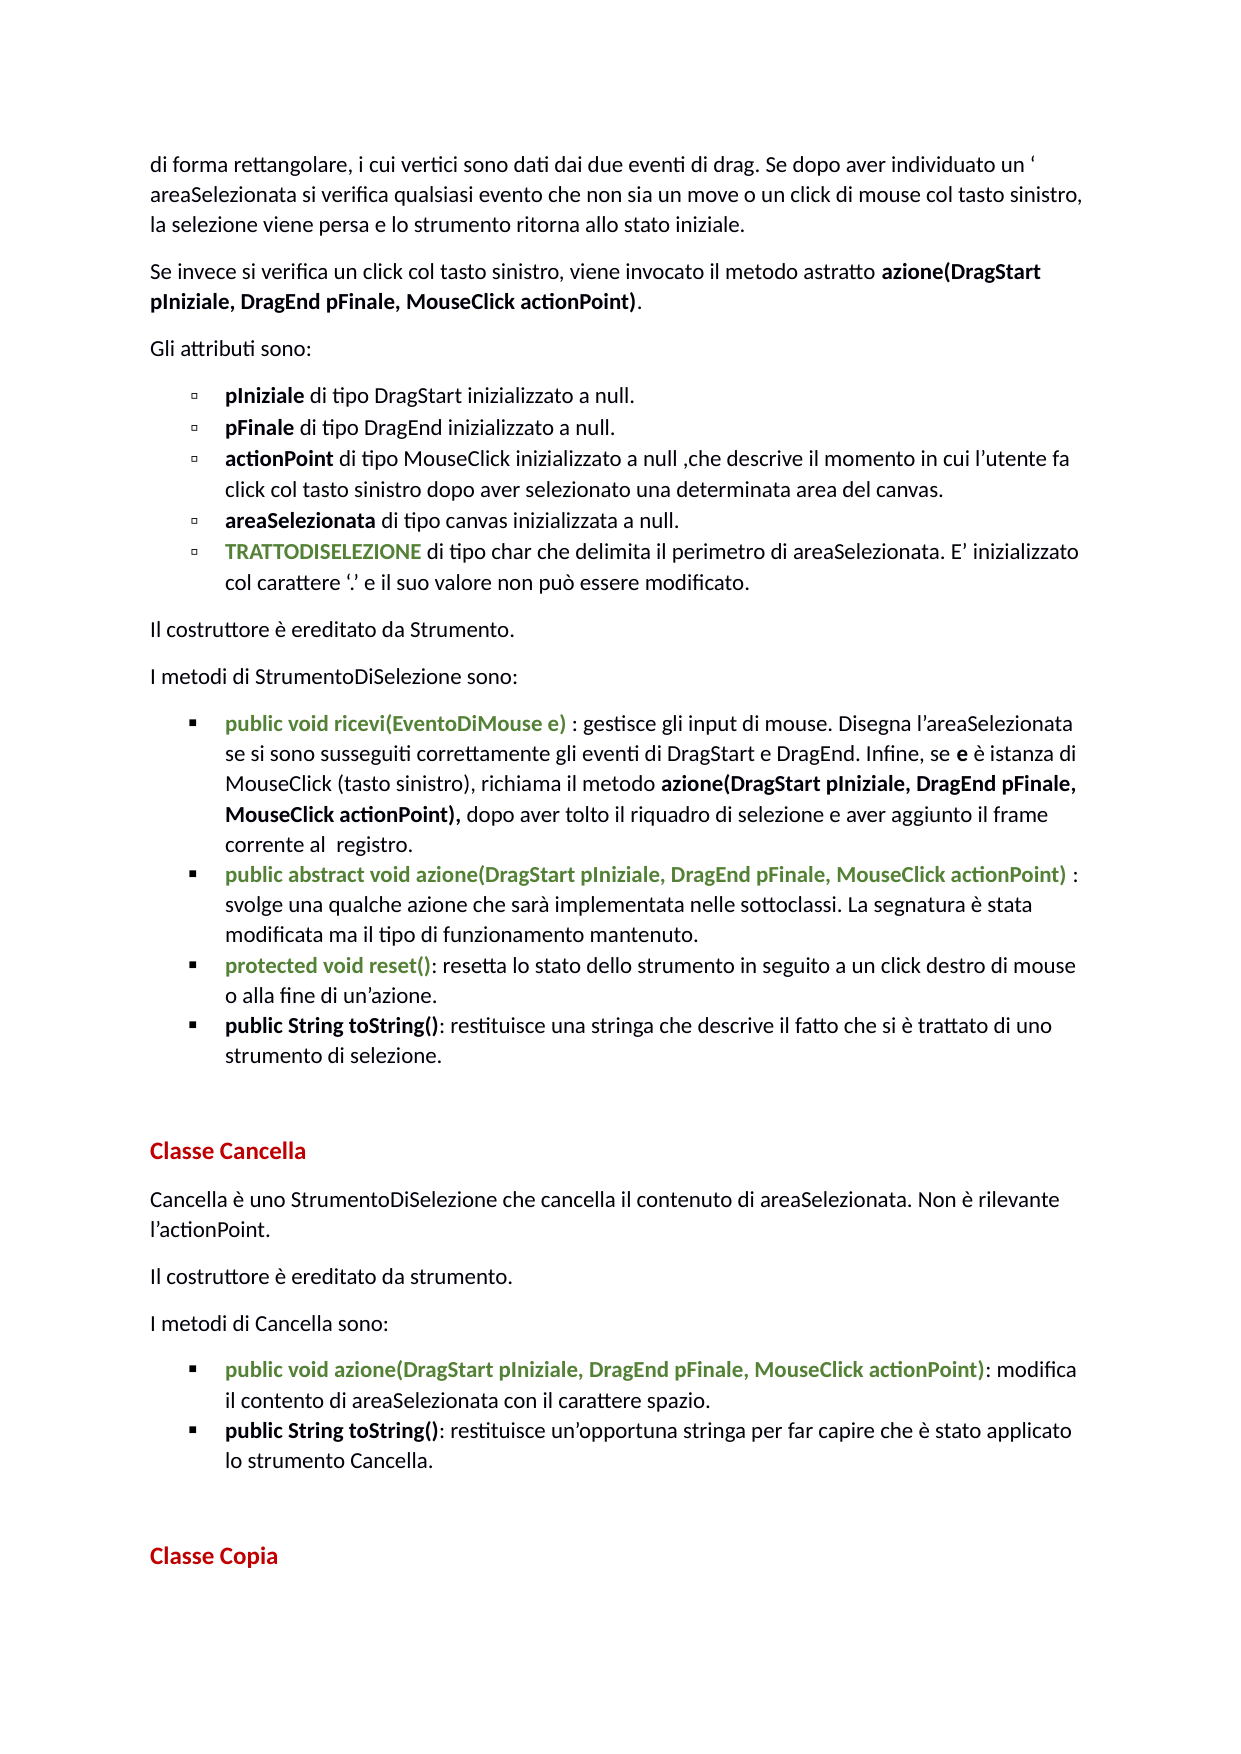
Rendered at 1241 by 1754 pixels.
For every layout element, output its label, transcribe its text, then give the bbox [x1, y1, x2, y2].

text I metodi di StrumentoDiSelezione sono: [150, 662, 1090, 690]
text Il costruttore è ereditato da strumento. [150, 1262, 1090, 1290]
text I metodi di Cancella sono: [150, 1309, 1090, 1337]
text Classe Cancella [150, 1135, 1090, 1166]
list pFinale di tipo DragEnd inizializzato a null. [187, 413, 1090, 442]
text Classe Copia [150, 1540, 1090, 1571]
list public String toString(): restituisce un’opportuna stringa per far capire che è stato applicato lo strumento Cancella. [187, 1416, 1090, 1474]
text Gli attributi sono: [150, 334, 1090, 362]
list areaSelezionata di tipo canvas inizializzata a null. [187, 506, 1090, 535]
list public void ricevi(EventoDiMouse e) : gestisce gli input di mouse. Disegna l’areaSelezionata se si sono susseguiti correttamente gli eventi di DragStart e DragEnd. Infine, se e è istanza di MouseClick (tasto sinistro), richiama il metodo azione(DragStart pIniziale, DragEnd pFinale, MouseClick actionPoint), dopo aver tolto il riquadro di selezione e aver aggiunto il frame corrente al registro. [187, 709, 1090, 858]
list actionPoint di tipo MouseClick inizializzato a null ,che descrive il momento in cui l’utente fa click col tasto sinistro dopo aver selezionato una determinata area del canvas. [187, 444, 1090, 503]
list protected void reset(): resetta lo stato dello strumento in seguito a un click destro di mouse o alla fine di un’azione. [187, 951, 1090, 1009]
text Cancella è uno StrumentoDiSelezione che cancella il contenuto di areaSelezionata. Non è rilevante l’actionPoint. [150, 1185, 1090, 1243]
list public void azione(DragStart pIniziale, DragEnd pFinale, MouseClick actionPoint): modifica il contento di areaSelezionata con il carattere spazio. [187, 1356, 1090, 1414]
list TRATTODISELEZIONE di tipo char che delimita il perimetro di areaSelezionata. E’ inizializzato col carattere ‘.’ e il suo valore non può essere modificato. [187, 537, 1090, 597]
text Il costruttore è ereditato da Strumento. [150, 615, 1090, 643]
list pIniziale di tipo DragStart inizializzato a null. [187, 381, 1090, 410]
list public abstract void azione(DragStart pIniziale, DragEnd pFinale, MouseClick actionPoint) : svolge una qualche azione che sarà implementata nelle sottoclassi. La segnatura è stata modificata ma il tipo di funzionamento mantenuto. [187, 860, 1090, 949]
list public String toString(): restituisce una stringa che descrive il fatto che si è trattato di uno strumento di selezione. [187, 1011, 1090, 1069]
text Se invece si verifica un click col tasto sinistro, viene invocato il metodo astratto azione(DragStart pIniziale, DragEnd pFinale, MouseClick actionPoint). [150, 257, 1090, 316]
text di forma rettangolare, i cui vertici sono dati dai due eventi di drag. Se dopo aver individuato un ‘ areaSelezionata si verifica qualsiasi evento che non sia un move o un click di mouse col tasto sinistro, la selezione viene persa e lo strumento ritorna allo stato iniziale. [150, 150, 1090, 238]
